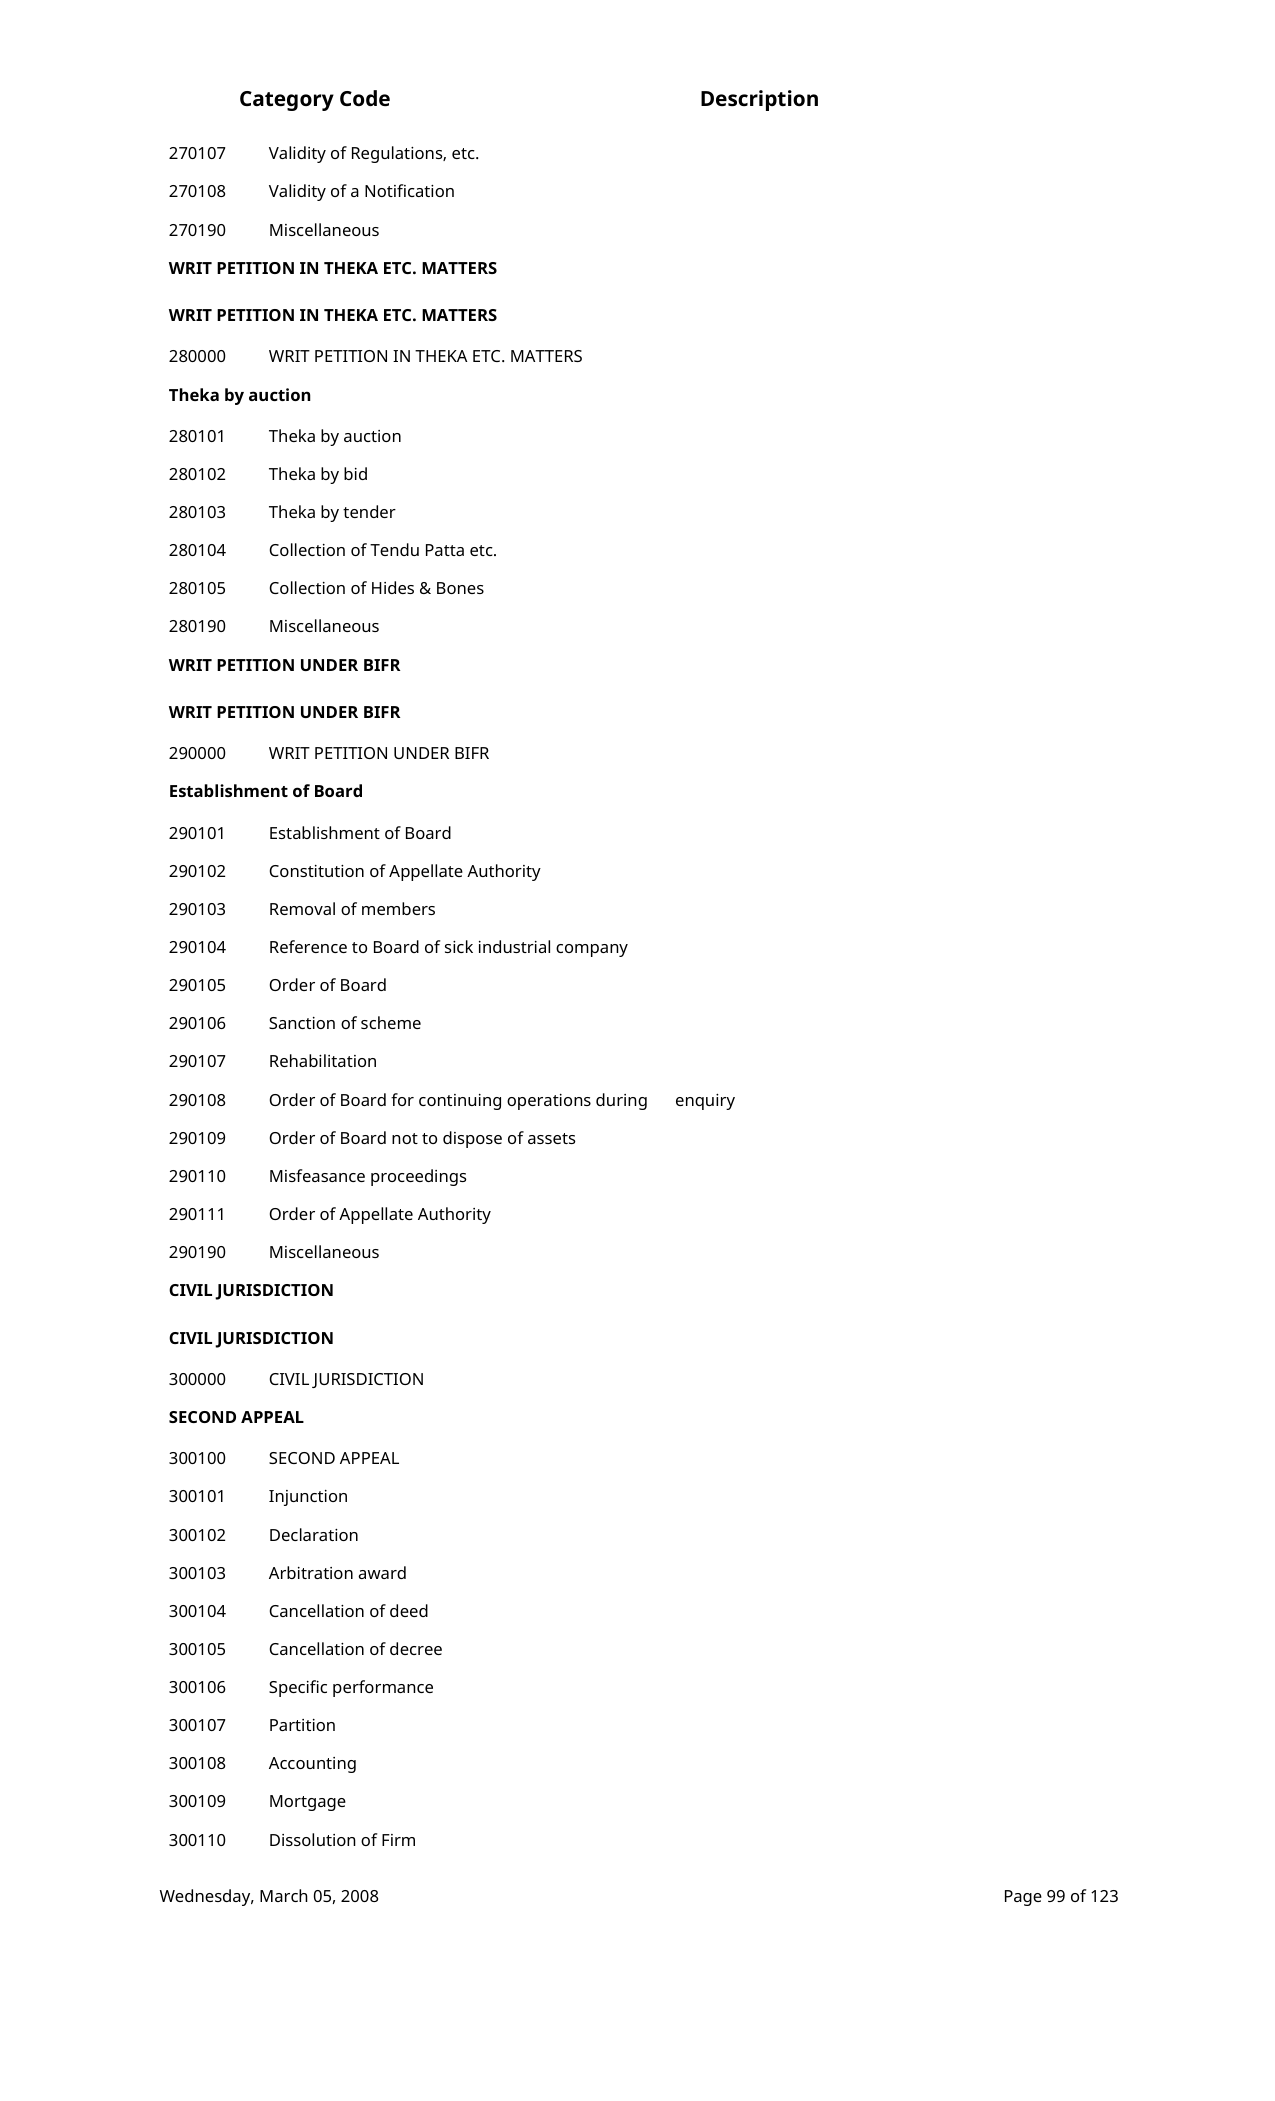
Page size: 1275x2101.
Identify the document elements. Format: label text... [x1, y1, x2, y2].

text 290107 Rehabilitation [150, 1049, 1200, 1073]
text 300104 Cancellation of deed [150, 1598, 1200, 1622]
text 300106 Specific performance [150, 1675, 1200, 1698]
text 300108 Accounting [150, 1751, 1200, 1775]
text CIVIL JURISDICTION [150, 1278, 1200, 1302]
text 290101 Establishment of Board [150, 820, 1200, 844]
text 290108 Order of Board for continuing operations during enquiry [150, 1087, 1200, 1111]
text WRIT PETITION UNDER BIFR [150, 700, 1200, 723]
text 290106 Sanction of scheme [150, 1011, 1200, 1035]
text 290190 Miscellaneous [150, 1240, 1200, 1263]
text 290110 Misfeasance proceedings [150, 1163, 1200, 1187]
text 290109 Order of Board not to dispose of assets [150, 1125, 1200, 1149]
text CIVIL JURISDICTION [150, 1325, 1200, 1349]
text 270108 Validity of a Notification [150, 179, 1200, 203]
text 280101 Theka by auction [150, 423, 1200, 447]
text 290104 Reference to Board of sick industrial company [150, 935, 1200, 958]
text 280103 Theka by tender [150, 500, 1200, 523]
text 280190 Miscellaneous [150, 614, 1200, 638]
text 280102 Theka by bid [150, 462, 1200, 485]
text 290105 Order of Board [150, 973, 1200, 997]
text 300103 Arbitration award [150, 1560, 1200, 1584]
text 290111 Order of Appellate Authority [150, 1202, 1200, 1225]
text 300100 SECOND APPEAL [150, 1446, 1200, 1470]
text Wednesday, March 05, 2008 Page 99 of 123 [150, 1884, 1200, 1908]
text 300110 Dissolution of Firm [150, 1827, 1200, 1851]
text WRIT PETITION IN THEKA ETC. MATTERS [150, 255, 1200, 279]
text 280000 WRIT PETITION IN THEKA ETC. MATTERS [150, 344, 1200, 368]
text Category Code Description [150, 84, 1200, 113]
text 300000 CIVIL JURISDICTION [150, 1367, 1200, 1390]
text 300102 Declaration [150, 1522, 1200, 1546]
text 290000 WRIT PETITION UNDER BIFR [150, 741, 1200, 765]
text 270107 Validity of Regulations, etc. [150, 141, 1200, 165]
text 300107 Partition [150, 1713, 1200, 1737]
text Theka by auction [150, 382, 1200, 406]
text 290102 Constitution of Appellate Authority [150, 858, 1200, 882]
text 280105 Collection of Hides & Bones [150, 576, 1200, 600]
text 300109 Mortgage [150, 1789, 1200, 1813]
text 280104 Collection of Tendu Patta etc. [150, 538, 1200, 562]
text WRIT PETITION UNDER BIFR [150, 652, 1200, 676]
text Establishment of Board [150, 779, 1200, 803]
text 270190 Miscellaneous [150, 217, 1200, 241]
text WRIT PETITION IN THEKA ETC. MATTERS [150, 303, 1200, 327]
text SECOND APPEAL [150, 1405, 1200, 1428]
text 300101 Injunction [150, 1484, 1200, 1508]
text 300105 Cancellation of decree [150, 1637, 1200, 1660]
text 290103 Removal of members [150, 897, 1200, 920]
